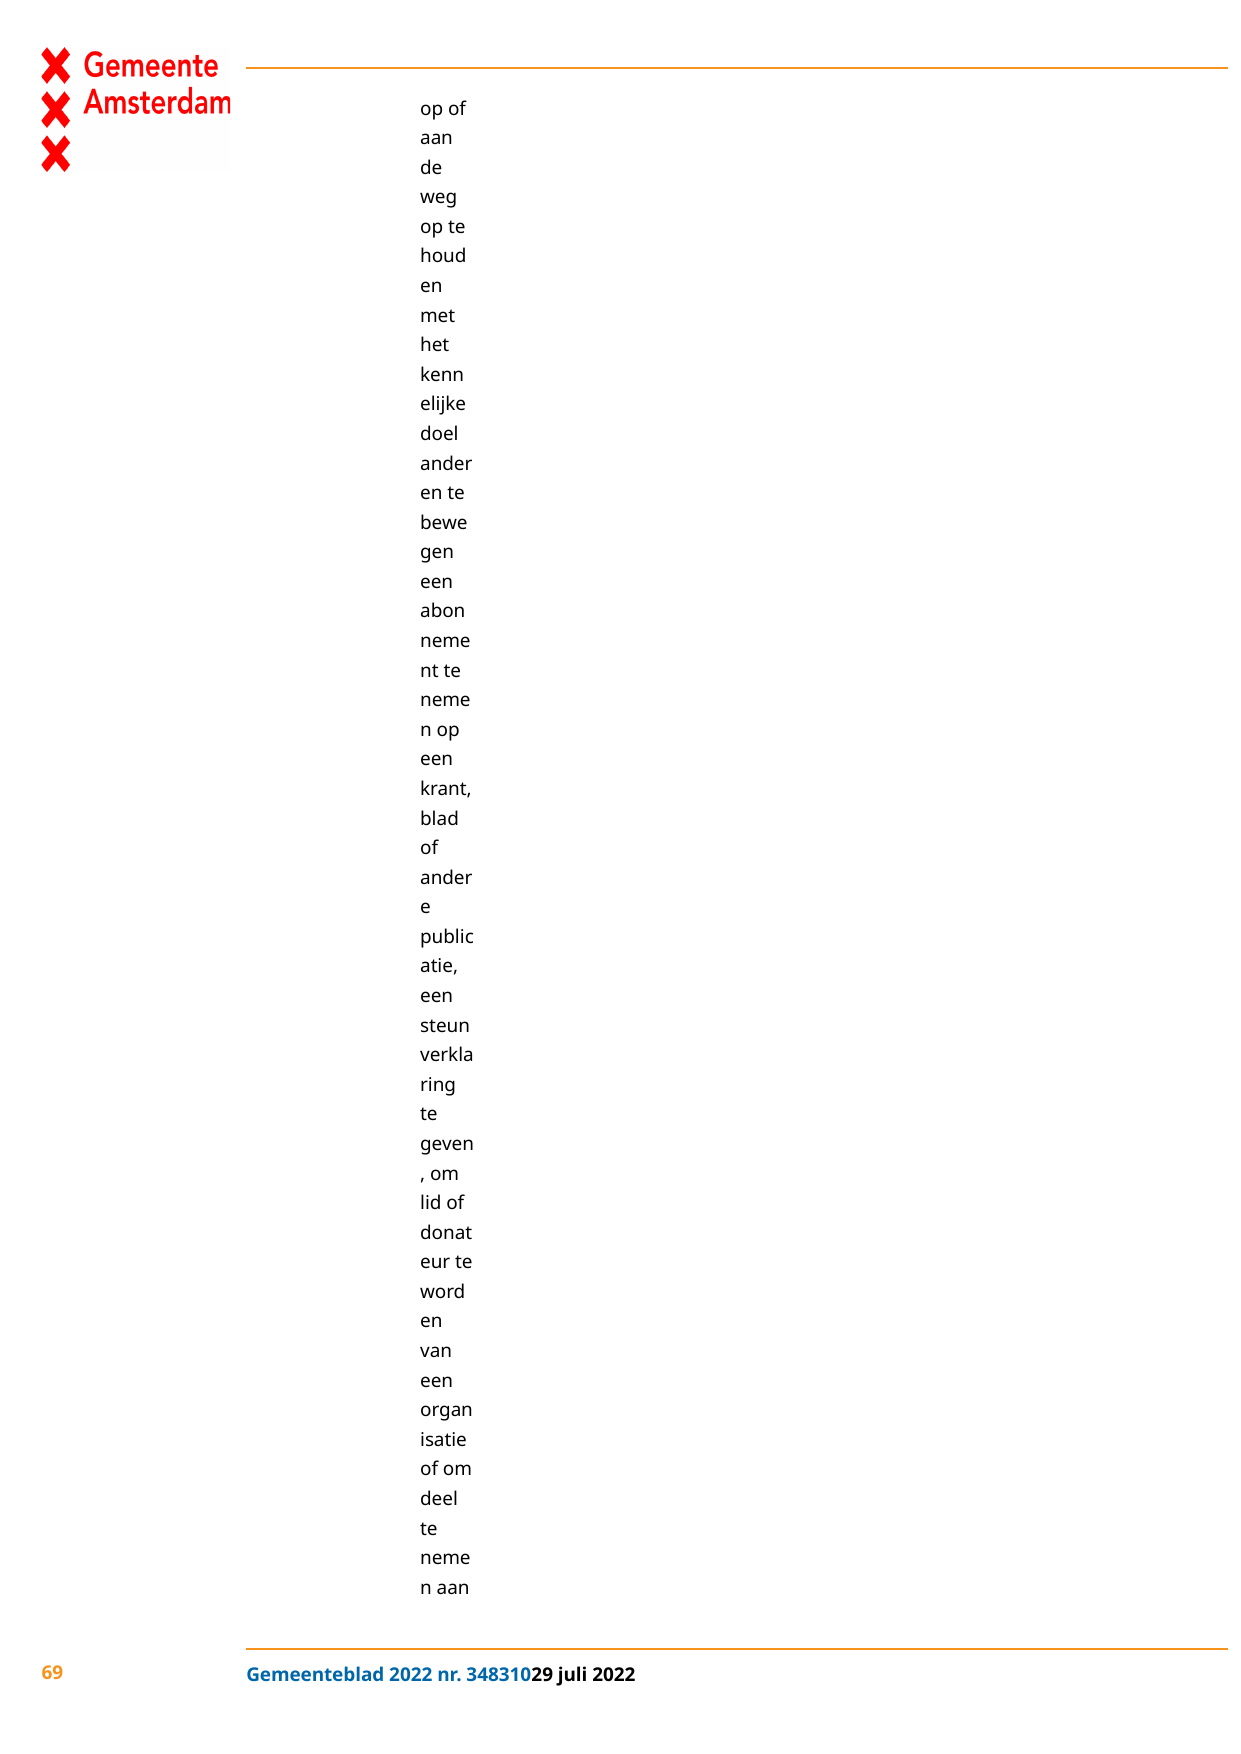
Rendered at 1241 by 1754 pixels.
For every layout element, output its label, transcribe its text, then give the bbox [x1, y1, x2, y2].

table_cell [1039, 95, 1152, 1600]
table_cell [700, 95, 813, 1600]
picture [41, 47, 231, 172]
table_cell [587, 95, 700, 1600]
table_cell [474, 95, 587, 1600]
table_cell op of aan de weg op te houden met het kennelijke doel anderen te bewegen een abonnement te nemen op een krant, blad of andere publicatie, een steunverklaring te geven, om lid of donateur te worden van een organisatie of om deel te nemen aan [361, 95, 474, 1600]
table_cell [813, 95, 926, 1600]
table_cell [248, 95, 361, 1600]
table_cell [926, 95, 1038, 1600]
